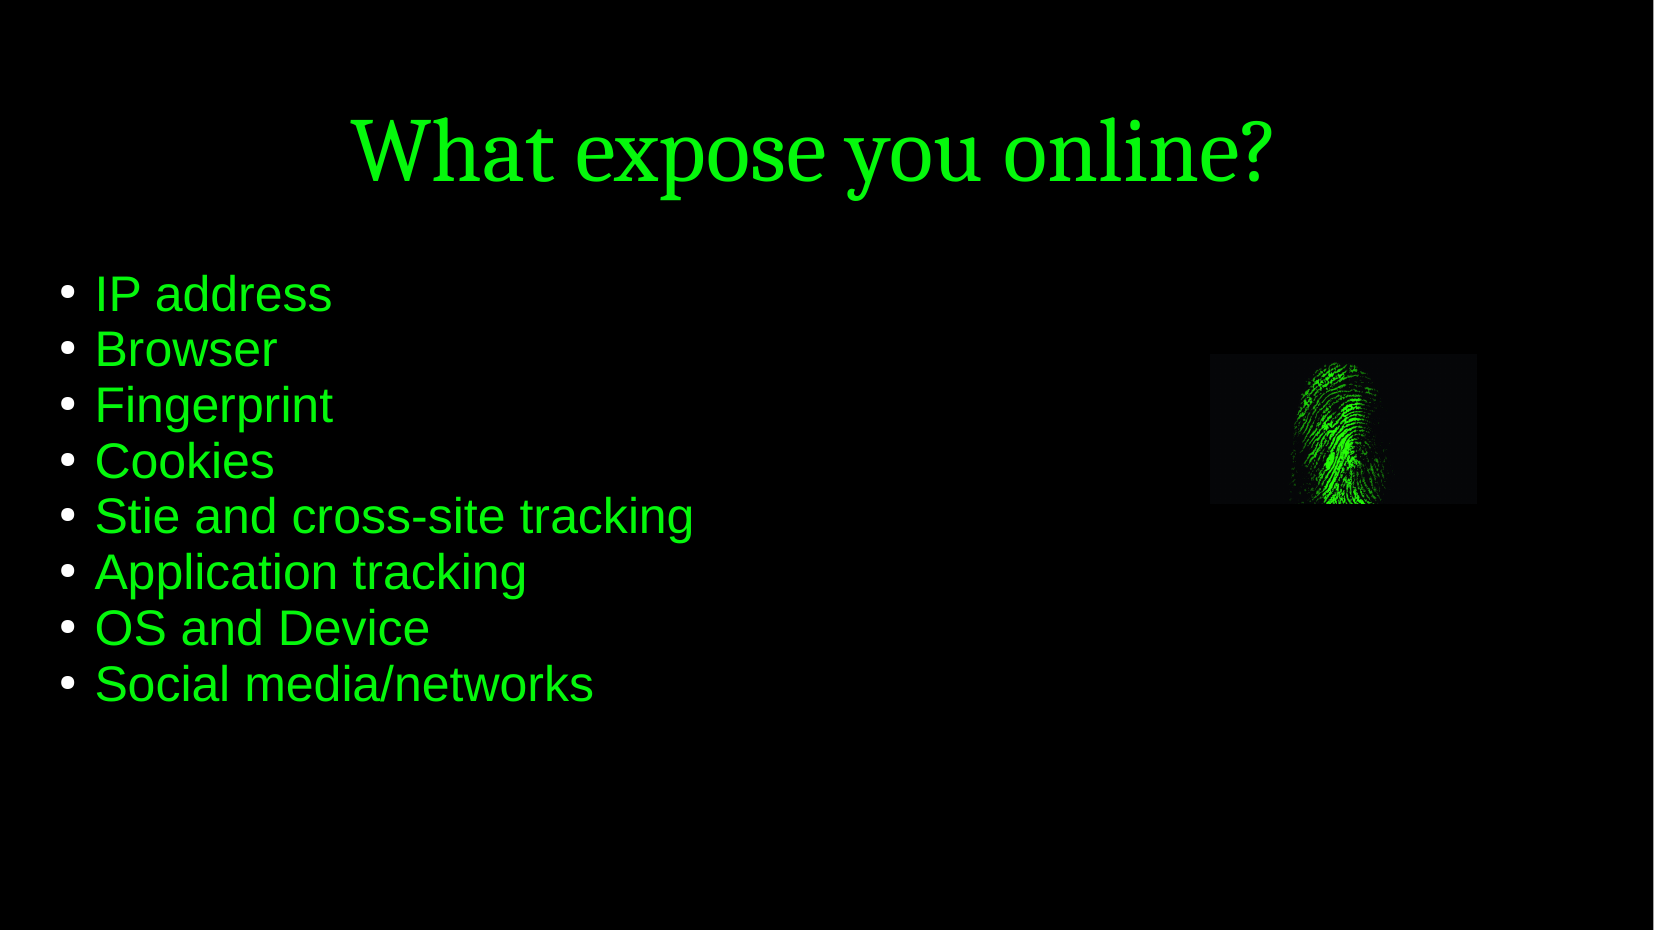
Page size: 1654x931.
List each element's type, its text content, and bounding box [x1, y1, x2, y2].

title What expose you online? [59, 37, 1571, 266]
subtitle IP address Browser Fingerprint Cookies Stie and cross-site tracking Application tracking OS and Device Social media/networks [59, 265, 798, 817]
picture [1210, 354, 1477, 504]
